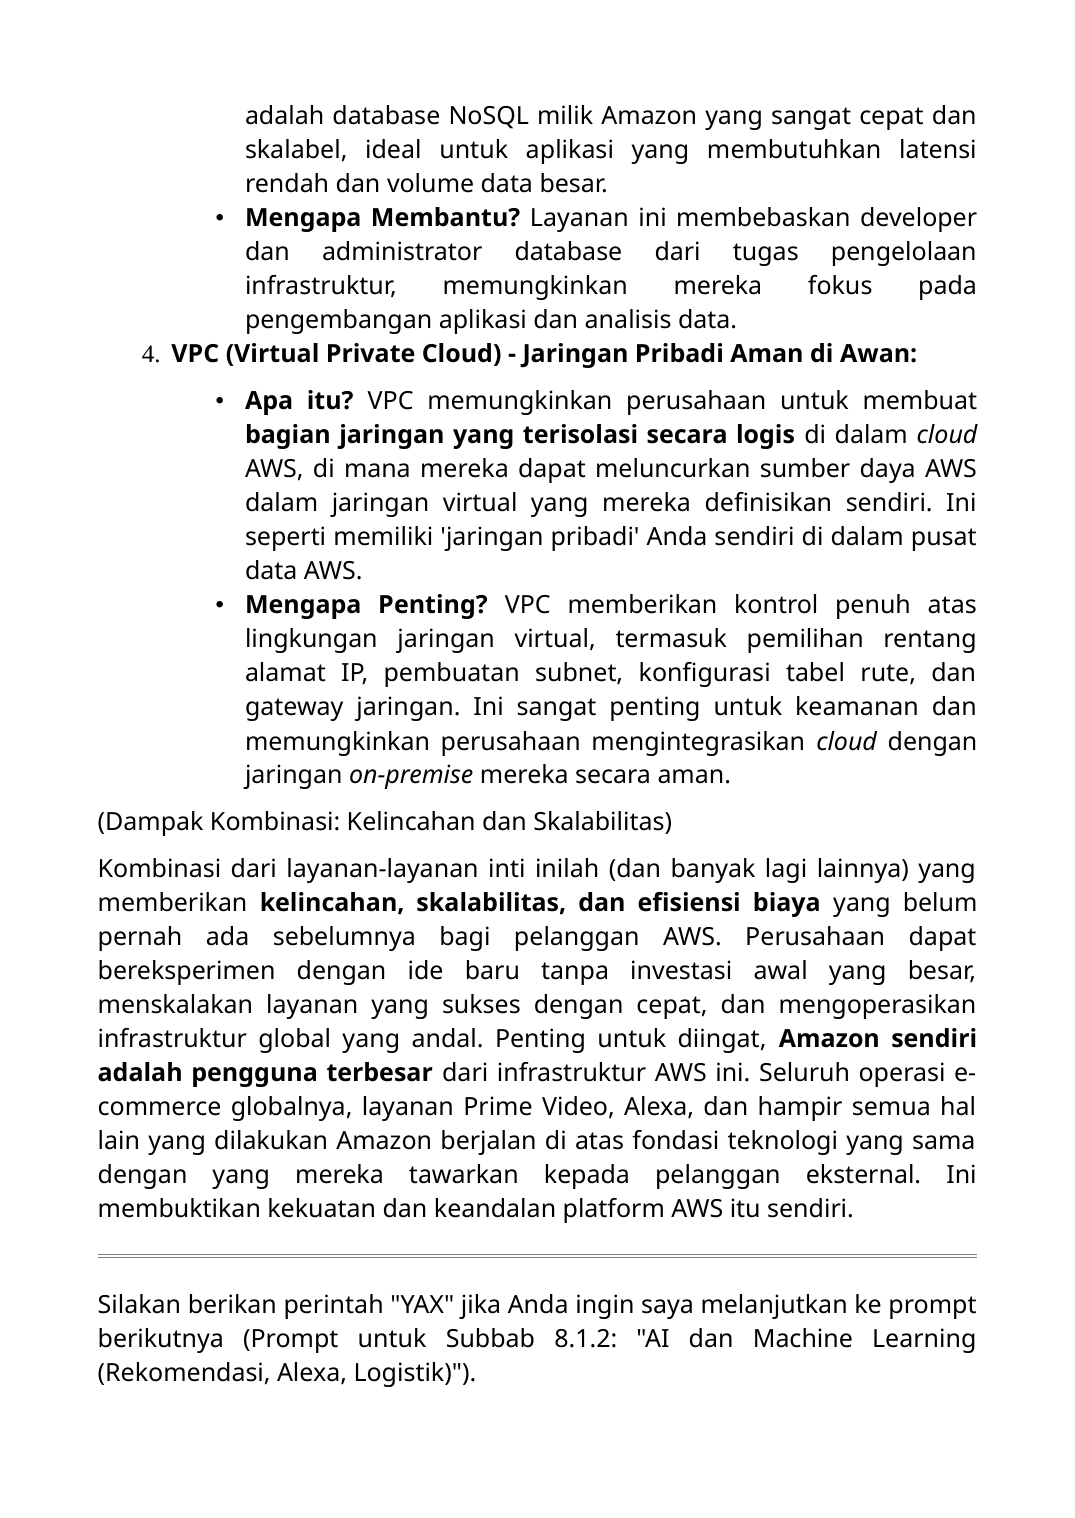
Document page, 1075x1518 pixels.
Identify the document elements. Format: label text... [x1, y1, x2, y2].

text (Dampak Kombinasi: Kelincahan dan Skalabilitas) [97, 804, 977, 838]
list VPC (Virtual Private Cloud) - Jaringan Pribadi Aman di Awan: [142, 336, 977, 370]
list Mengapa Penting? VPC memberikan kontrol penuh atas lingkungan jaringan virtual, termasuk pemilihan rentang alamat IP, pembuatan subnet, konfigurasi tabel rute, dan gateway jaringan. Ini sangat penting untuk keamanan dan memungkinkan perusahaan mengintegrasikan cloud dengan jaringan on-premise mereka secara aman. [215, 587, 977, 791]
text Kombinasi dari layanan-layanan inti inilah (dan banyak lagi lainnya) yang memberikan kelincahan, skalabilitas, dan efisiensi biaya yang belum pernah ada sebelumnya bagi pelanggan AWS. Perusahaan dapat bereksperimen dengan ide baru tanpa investasi awal yang besar, menskalakan layanan yang sukses dengan cepat, dan mengoperasikan infrastruktur global yang andal. Penting untuk diingat, Amazon sendiri adalah pengguna terbesar dari infrastruktur AWS ini. Seluruh operasi e-commerce globalnya, layanan Prime Video, Alexa, dan hampir semua hal lain yang dilakukan Amazon berjalan di atas fondasi teknologi yang sama dengan yang mereka tawarkan kepada pelanggan eksternal. Ini membuktikan kekuatan dan keandalan platform AWS itu sendiri. [97, 850, 977, 1225]
list adalah database NoSQL milik Amazon yang sangat cepat dan skalabel, ideal untuk aplikasi yang membutuhkan latensi rendah dan volume data besar. [215, 97, 977, 200]
list Mengapa Membantu? Layanan ini membebaskan developer dan administrator database dari tugas pengelolaan infrastruktur, memungkinkan mereka fokus pada pengembangan aplikasi dan analisis data. [215, 200, 977, 336]
list Apa itu? VPC memungkinkan perusahaan untuk membuat bagian jaringan yang terisolasi secara logis di dalam cloud AWS, di mana mereka dapat meluncurkan sumber daya AWS dalam jaringan virtual yang mereka definisikan sendiri. Ini seperti memiliki 'jaringan pribadi' Anda sendiri di dalam pusat data AWS. [215, 382, 977, 587]
text Silakan berikan perintah "YAX" jika Anda ingin saya melanjutkan ke prompt berikutnya (Prompt untuk Subbab 8.1.2: "AI dan Machine Learning (Rekomendasi, Alexa, Logistik)"). [97, 1286, 977, 1388]
